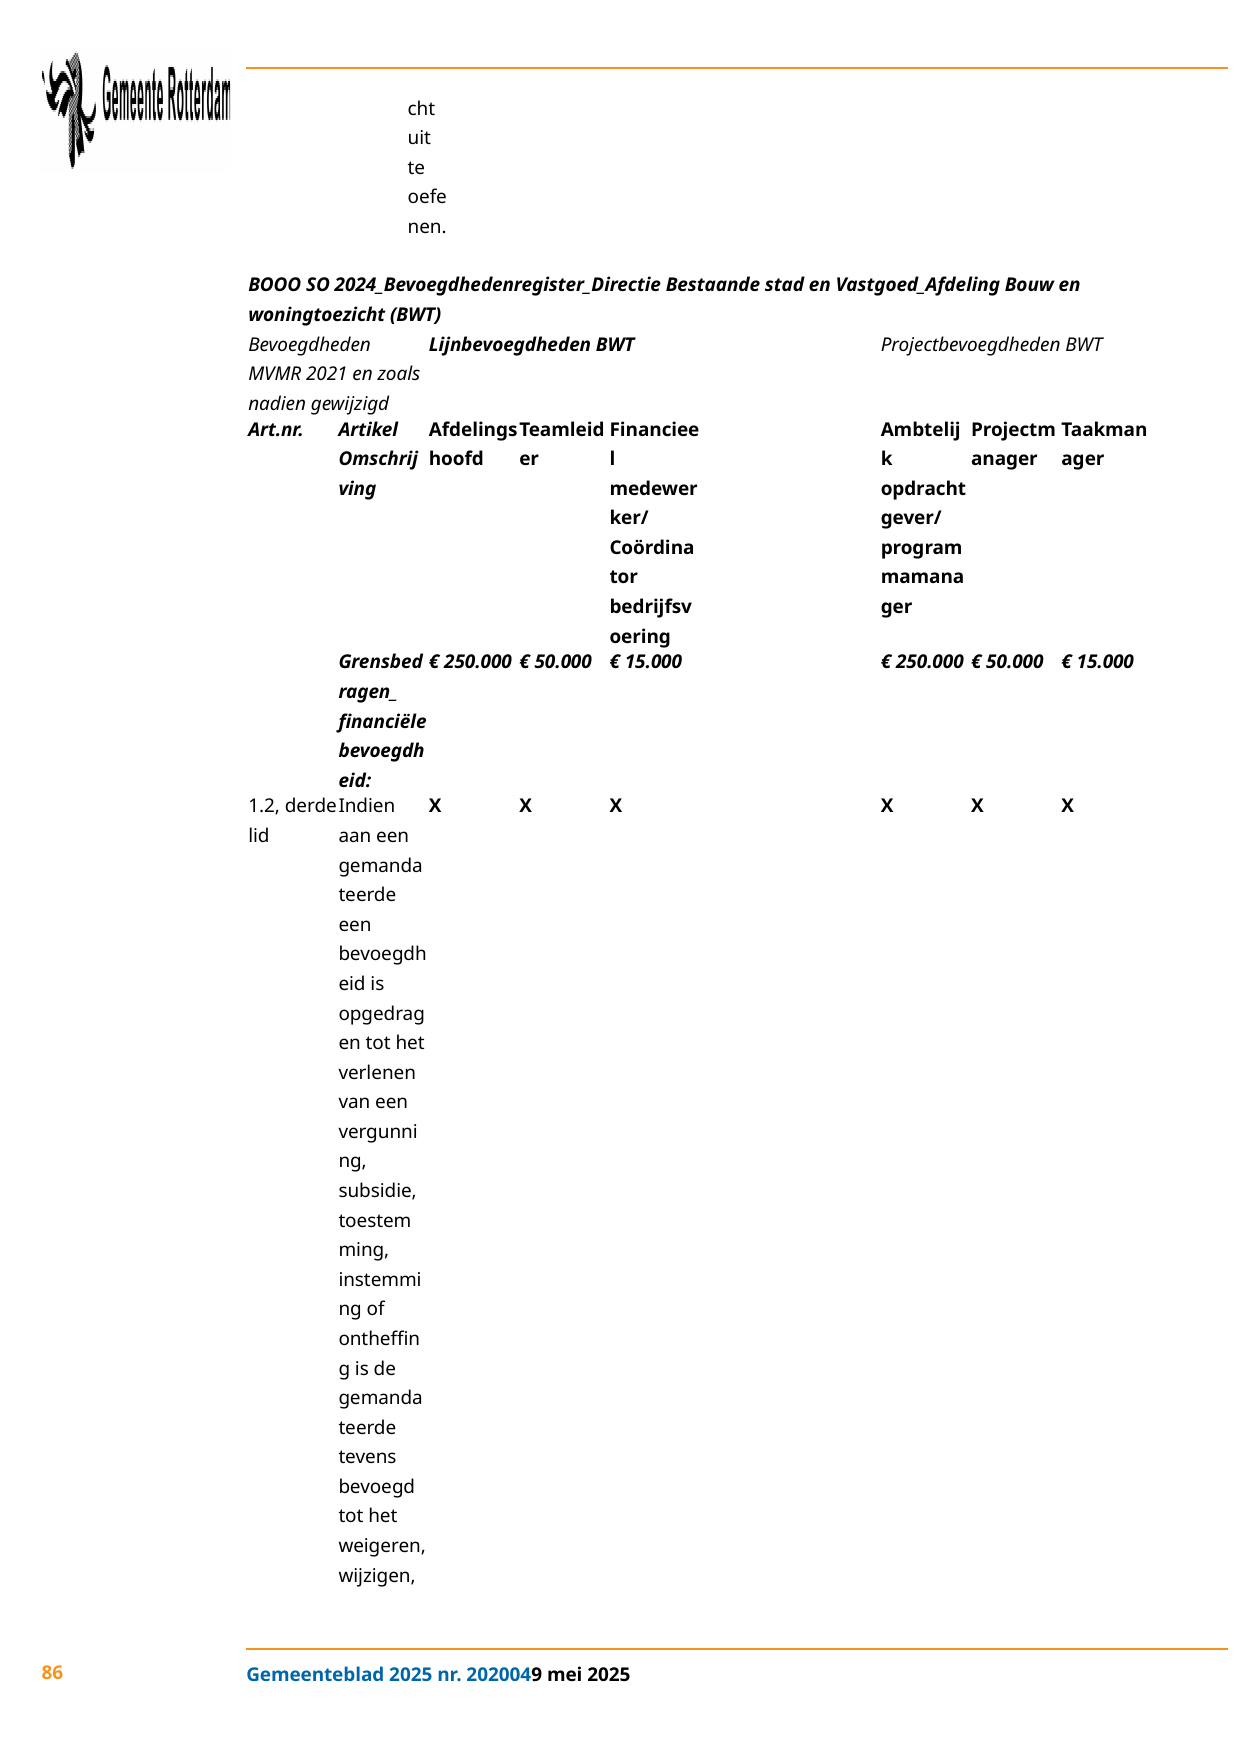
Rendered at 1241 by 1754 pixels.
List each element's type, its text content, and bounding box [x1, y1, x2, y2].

table_header [700, 331, 881, 416]
table_cell [700, 793, 881, 1588]
table_cell Teamleider [519, 416, 609, 649]
table_cell X [971, 793, 1061, 1588]
table_cell X [519, 793, 609, 1588]
table_cell € 250.000 [881, 649, 971, 793]
table_cell 1.2, derde lid [248, 793, 338, 1588]
table_cell X [881, 793, 971, 1588]
table_cell Projectmanager [971, 416, 1061, 649]
table_cell X [1061, 793, 1152, 1588]
table_cell € 250.000 [429, 649, 519, 793]
table_header Lijnbevoegdheden BWT [429, 331, 700, 416]
table_cell Financieel medewerker/ Coördinator bedrijfsvoering [609, 416, 700, 649]
table_cell Art.nr. [248, 416, 338, 649]
picture [41, 47, 231, 172]
table_cell [700, 416, 881, 649]
table_cell [951, 95, 1051, 239]
table_cell Afdelingshoofd [429, 416, 519, 649]
table_cell Artikel Omschrijving [338, 416, 429, 649]
table_header Projectbevoegdheden BWT [881, 331, 1152, 416]
table_cell [750, 95, 850, 239]
text BOOO SO 2024_Bevoegdhedenregister_Directie Bestaande stad en Vastgoed_Afdeling Bouw en woningtoezicht (BWT) [248, 272, 1152, 327]
table_cell X [609, 793, 700, 1588]
table_cell [248, 649, 338, 793]
table_cell Grensbedragen_ financiële bevoegdheid: [338, 649, 429, 793]
table_cell [549, 95, 649, 239]
table_cell € 15.000 [1061, 649, 1152, 793]
table_cell [1051, 95, 1152, 239]
table_cell Indien aan een gemandateerde een bevoegdheid is opgedragen tot het verlenen van een vergunning, subsidie, toestemming, instemming of ontheffing is de gemandateerde tevens bevoegd tot het weigeren, wijzigen, [338, 793, 429, 1588]
table_cell Ambtelijk opdrachtgever/ programmamanager [881, 416, 971, 649]
table_cell [449, 95, 549, 239]
table_cell [850, 95, 951, 239]
table_header Bevoegdheden MVMR 2021 en zoals nadien gewijzigd [248, 331, 429, 416]
table_cell cht uit te oefenen. [348, 95, 449, 239]
table_cell [700, 649, 881, 793]
table_cell Taakmanager [1061, 416, 1152, 649]
table_cell [248, 95, 348, 239]
table_cell X [429, 793, 519, 1588]
table_cell € 50.000 [971, 649, 1061, 793]
table_cell € 15.000 [609, 649, 700, 793]
table_cell [650, 95, 750, 239]
table_cell € 50.000 [519, 649, 609, 793]
